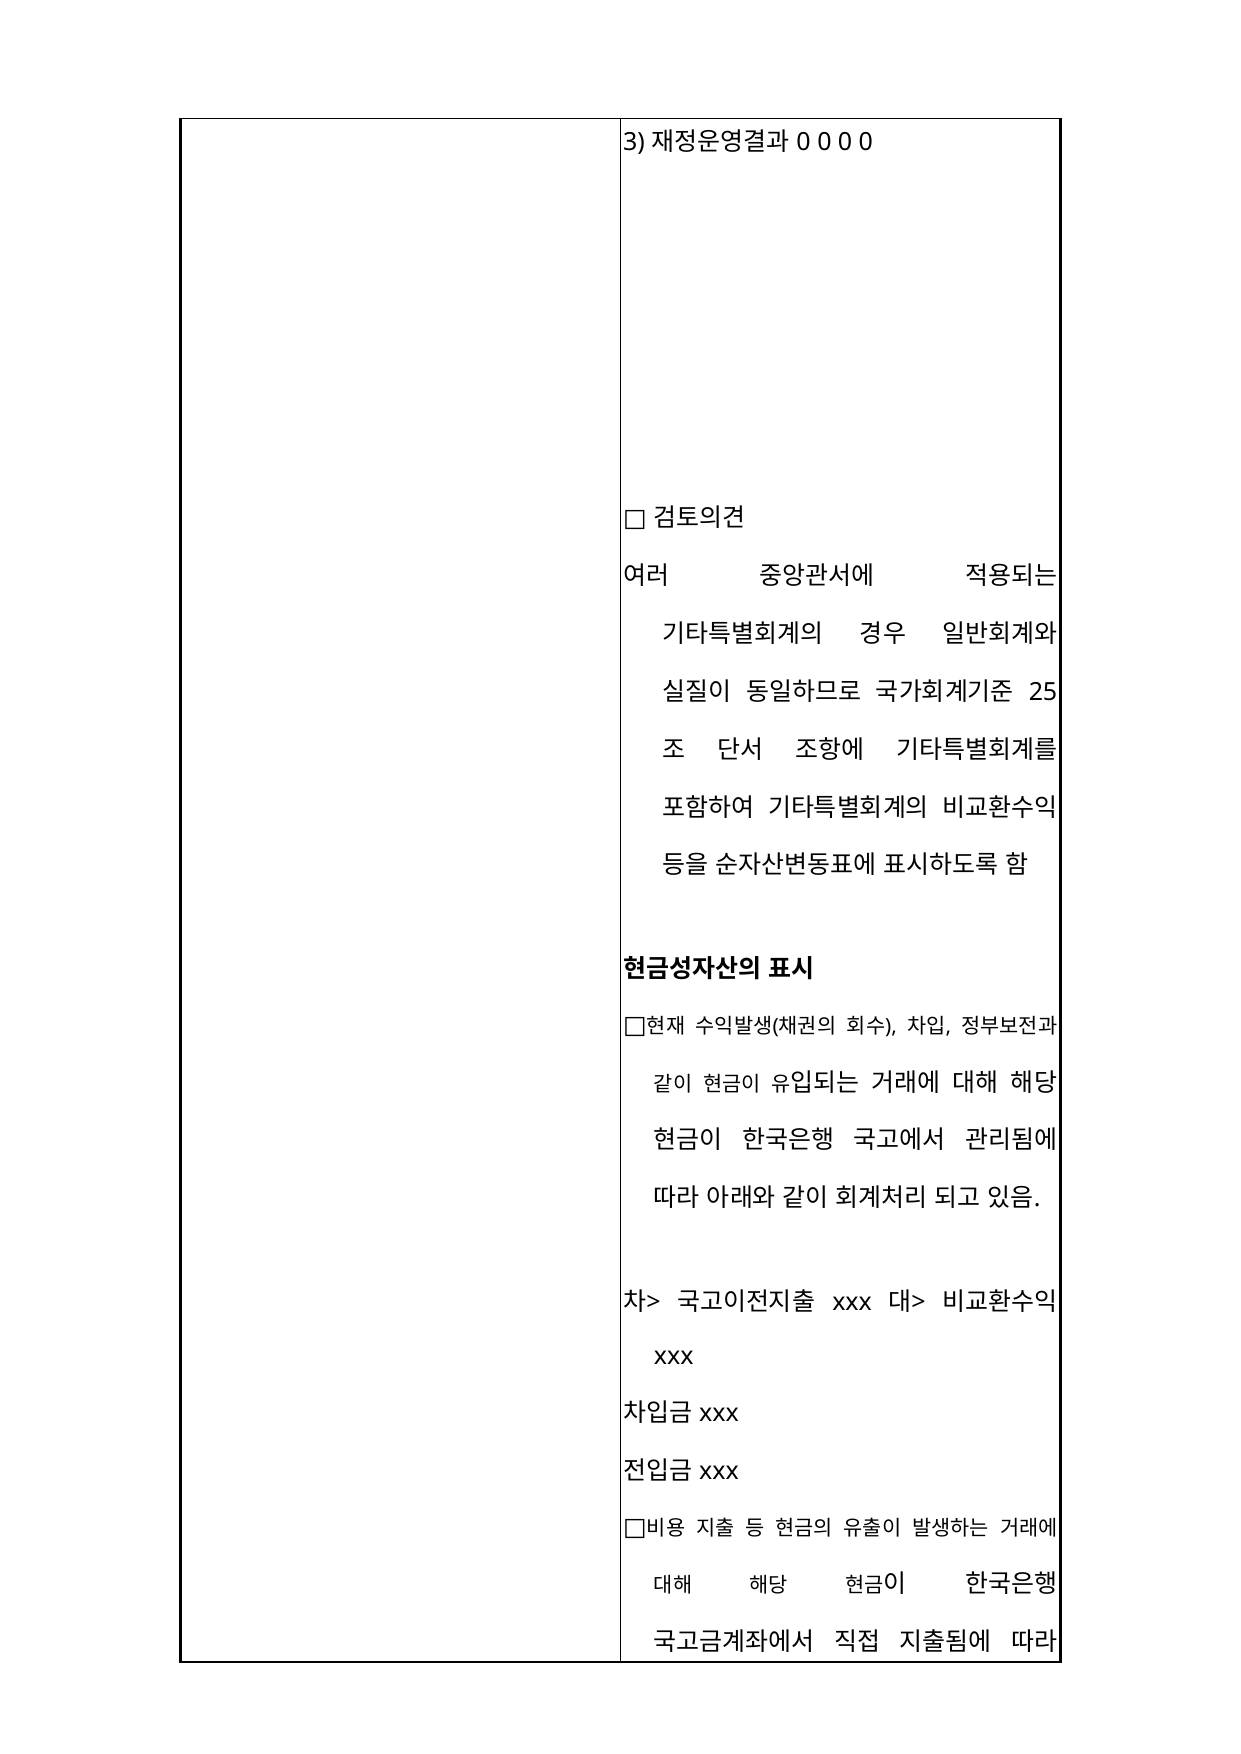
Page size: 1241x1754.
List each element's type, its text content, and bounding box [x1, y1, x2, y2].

table_cell 3) 재정운영결과 0 0 0 0 □ 검토의견 여러 중앙관서에 적용되는 기타특별회계의 경우 일반회계와 실질이 동일하므로 국가회계기준 25조 단서 조항에 기타특별회계를 포함하여 기타특별회계의 비교환수익 등을 순자산변동표에 표시하도록 함 현금성자산의 표시 □현재 수익발생(채권의 회수), 차입, 정부보전과 같이 현금이 유입되는 거래에 대해 해당 현금이 한국은행 국고에서 관리됨에 따라 아래와 같이 회계처리 되고 있음. 차> 국고이전지출 xxx 대> 비교환수익 xxx 차입금 xxx 전입금 xxx □비용 지출 등 현금의 유출이 발생하는 거래에 대해 해당 현금이 한국은행 국고금계좌에서 직접 지출됨에 따라 [621, 119, 1059, 1661]
table_cell [182, 119, 620, 1661]
